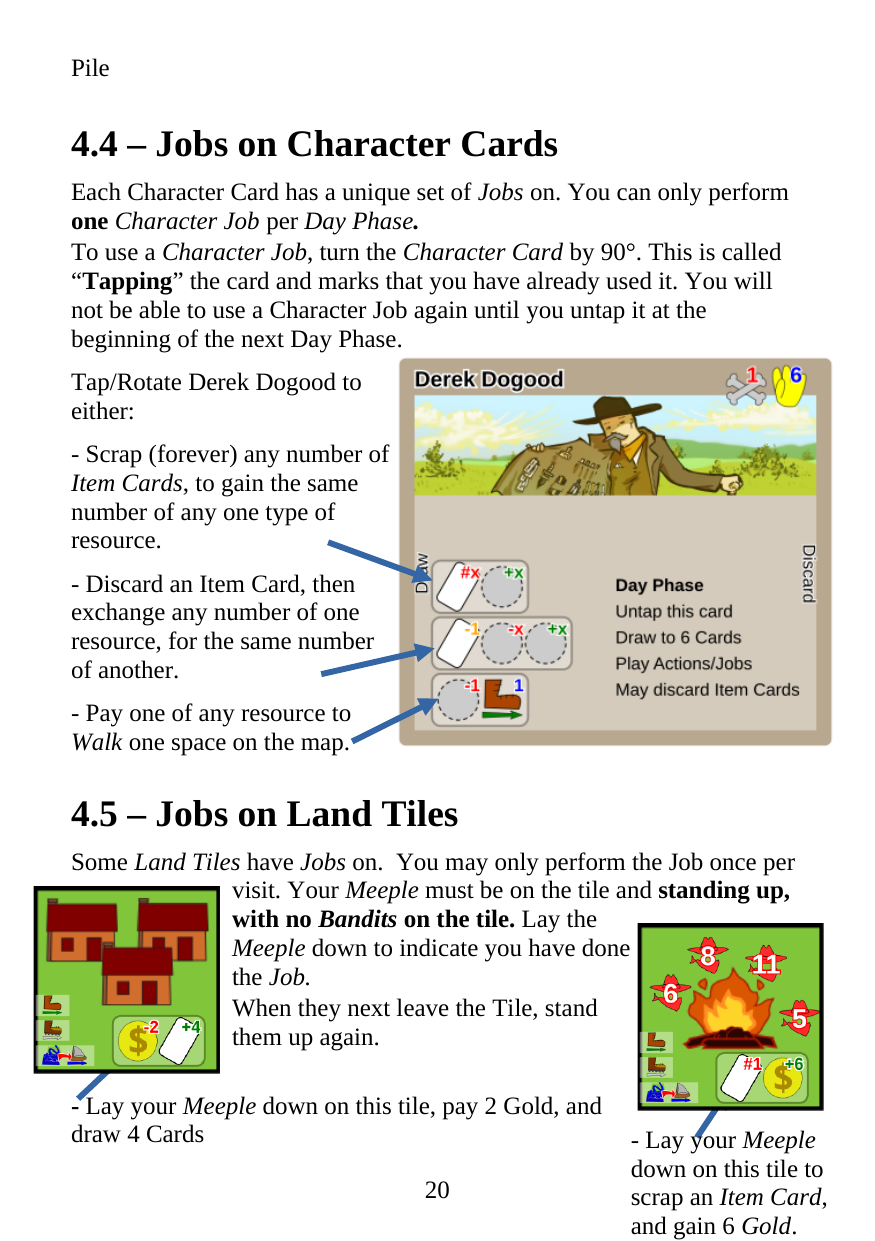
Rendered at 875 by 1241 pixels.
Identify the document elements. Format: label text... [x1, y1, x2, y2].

text Some Land Tiles have Jobs on. You may only perform the Job once per visit. Your Meeple must be on the tile and standing up, with no Bandits on the tile. Lay the Meeple down to indicate you have done the Job. [71, 847, 803, 991]
text - Scrap (forever) any number of Item Cards, to gain the same number of any one type of resource. [71, 439, 395, 554]
text - Discard an Item Card, then exchange any number of one resource, for the same number of another. [71, 569, 395, 684]
text - Pay one of any resource to Walk one space on the map. [71, 698, 803, 756]
subtitle 4.4 – Jobs on Character Cards [71, 122, 803, 165]
picture [395, 354, 836, 750]
subtitle 4.5 – Jobs on Land Tiles [71, 791, 803, 834]
text Tap/Rotate Derek Dogood to either: [71, 367, 395, 424]
text - Lay your Meeple down on this tile, pay 2 Gold, and draw 4 Cards [71, 1091, 803, 1148]
picture [33, 886, 220, 1074]
text When they next leave the Tile, stand them up again. [220, 993, 637, 1051]
text Pile [71, 53, 803, 82]
text Each Character Card has a unique set of Jobs on. You can only perform one Character Job per Day Phase. [71, 177, 803, 235]
text To use a Character Job, turn the Character Card by 90°. This is called “Tapping” the card and marks that you have already used it. You will not be able to use a Character Job again until you untap it at the beginning of the next Day Phase. [71, 237, 803, 352]
picture [637, 923, 824, 1111]
